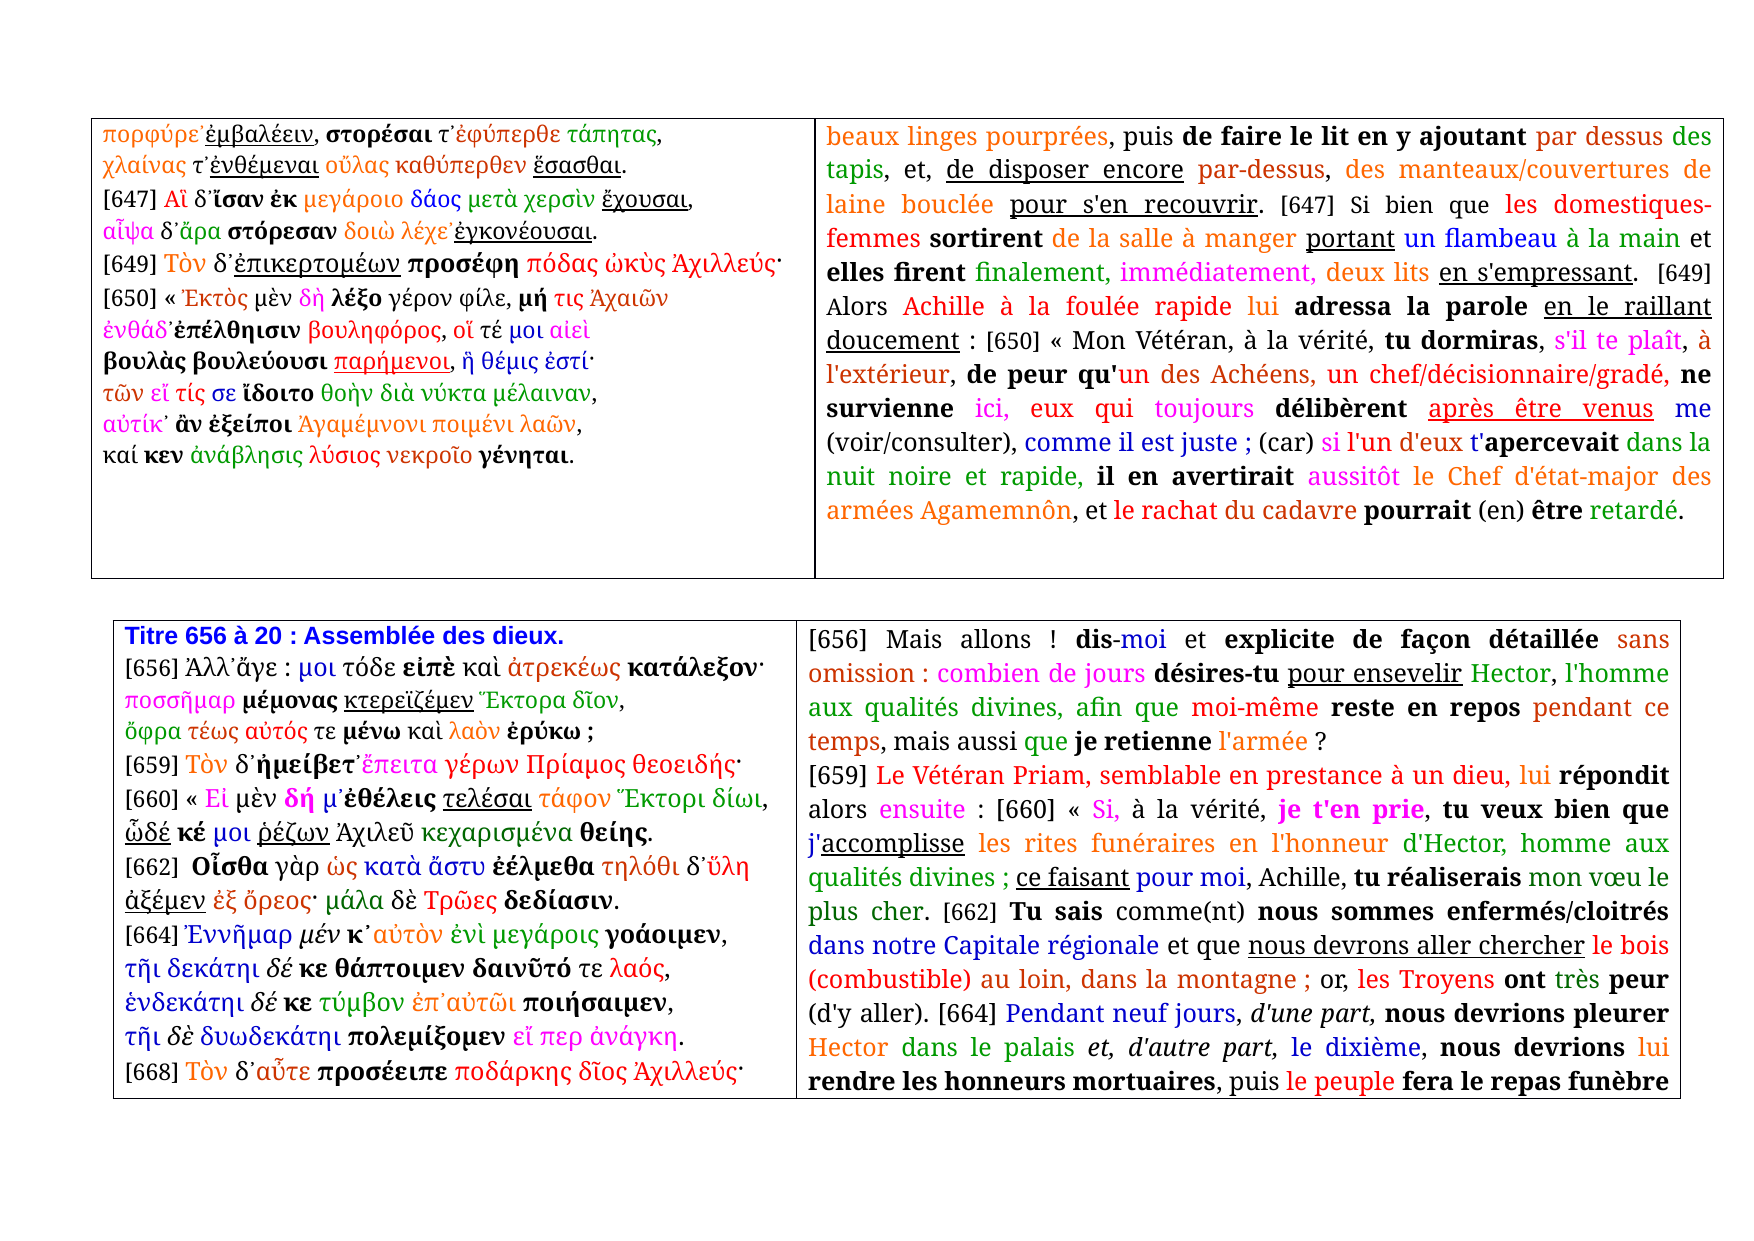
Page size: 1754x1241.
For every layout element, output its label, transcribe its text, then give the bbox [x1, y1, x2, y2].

table_header Titre 656 à 20 : Assemblée des dieux. [656] Ἀλλ᾽ἄγε : μοι τόδε εἰπὲ καὶ ἀτρεκέως κατάλεξον· ποσσῆμαρ μέμονας κτερεϊζέμεν Ἕκτορα δῖον, ὄφρα τέως αὐτός τε μένω καὶ λαὸν ἐρύκω ; [659] Τὸν δ᾽ἠμείβετ᾽ἔπειτα γέρων Πρίαμος θεοειδής· [660] « Εἰ μὲν δή μ᾽ἐθέλεις τελέσαι τάφον Ἕκτορι δίωι, ὧδέ κέ μοι ῥέζων Ἀχιλεῦ κεχαρισμένα θείης. [662] Οἶσθα γὰρ ὡς κατὰ ἄστυ ἐέλμεθα τηλόθι δ᾽ὕλη ἀξέμεν ἐξ ὄρεος· μάλα δὲ Τρῶες δεδίασιν. [664] Ἐννῆμαρ μέν κ᾽αὐτὸν ἐνὶ μεγάροις γοάοιμεν, τῆι δεκάτηι δέ κε θάπτοιμεν δαινῦτό τε λαός, ἑνδεκάτηι δέ κε τύμβον ἐπ᾽αὐτῶι ποιήσαιμεν, τῆι δὲ δυωδεκάτηι πολεμίξομεν εἴ περ ἀνάγκη. [668] Τὸν δ᾽αὖτε προσέειπε ποδάρκης δῖος Ἀχιλλεύς· [114, 621, 796, 1098]
table_header [656] Mais allons ! dis-moi et explicite de façon détaillée sans omission : combien de jours désires-tu pour ensevelir Hector, l'homme aux qualités divines, afin que moi-même reste en repos pendant ce temps, mais aussi que je retienne l'armée ? [659] Le Vétéran Priam, semblable en prestance à un dieu, lui répondit alors ensuite : [660] « Si, à la vérité, je t'en prie, tu veux bien que j'accomplisse les rites funéraires en l'honneur d'Hector, homme aux qualités divines ; ce faisant pour moi, Achille, tu réaliserais mon vœu le plus cher. [662] Tu sais comme(nt) nous sommes enfermés/cloitrés dans notre Capitale régionale et que nous devrons aller chercher le bois (combustible) au loin, dans la montagne ; or, les Troyens ont très peur (d'y aller). [664] Pendant neuf jours, d'une part, nous devrions pleurer Hector dans le palais et, d'autre part, le dixième, nous devrions lui rendre les honneurs mortuaires, puis le peuple fera le repas funèbre [797, 621, 1680, 1098]
table_header πορφύρε᾽ἐμβαλέειν, στορέσαι τ᾽ἐφύπερθε τάπητας, χλαίνας τ᾽ἐνθέμεναι οὔλας καθύπερθεν ἕσασθαι. [647] Αἳ δ᾽ἴσαν ἐκ μεγάροιο δάος μετὰ χερσὶν ἔχουσαι, αἶψα δ᾽ἄρα στόρεσαν δοιὼ λέχε᾽ἐγκονέουσαι. [649] Τὸν δ᾽ἐπικερτομέων προσέφη πόδας ὠκὺς Ἀχιλλεύς· [650] « Ἐκτὸς μὲν δὴ λέξο γέρον φίλε, μή τις Ἀχαιῶν ἐνθάδ᾽ἐπέλθηισιν βουληφόρος, οἵ τέ μοι αἰεὶ βουλὰς βουλεύουσι παρήμενοι, ἣ θέμις ἐστί· τῶν εἴ τίς σε ἴδοιτο θοὴν διὰ νύκτα μέλαιναν, αὐτίκ᾽ ἂν ἐξείποι Ἀγαμέμνονι ποιμένι λαῶν, καί κεν ἀνάβλησις λύσιος νεκροῖο γένηται. [92, 119, 814, 578]
table_header beaux linges pourprées, puis de faire le lit en y ajoutant par dessus des tapis, et, de disposer encore par-dessus, des manteaux/couvertures de laine bouclée pour s'en recouvrir. [647] Si bien que les domestiques-femmes sortirent de la salle à manger portant un flambeau à la main et elles firent finalement, immédiatement, deux lits en s'empressant. [649] Alors Achille à la foulée rapide lui adressa la parole en le raillant doucement : [650] « Mon Vétéran, à la vérité, tu dormiras, s'il te plaît, à l'extérieur, de peur qu'un des Achéens, un chef/décisionnaire/gradé, ne survienne ici, eux qui toujours délibèrent après être venus me (voir/consulter), comme il est juste ; (car) si l'un d'eux t'apercevait dans la nuit noire et rapide, il en avertirait aussitôt le Chef d'état-major des armées Agamemnôn, et le rachat du cadavre pourrait (en) être retardé. [816, 119, 1723, 578]
